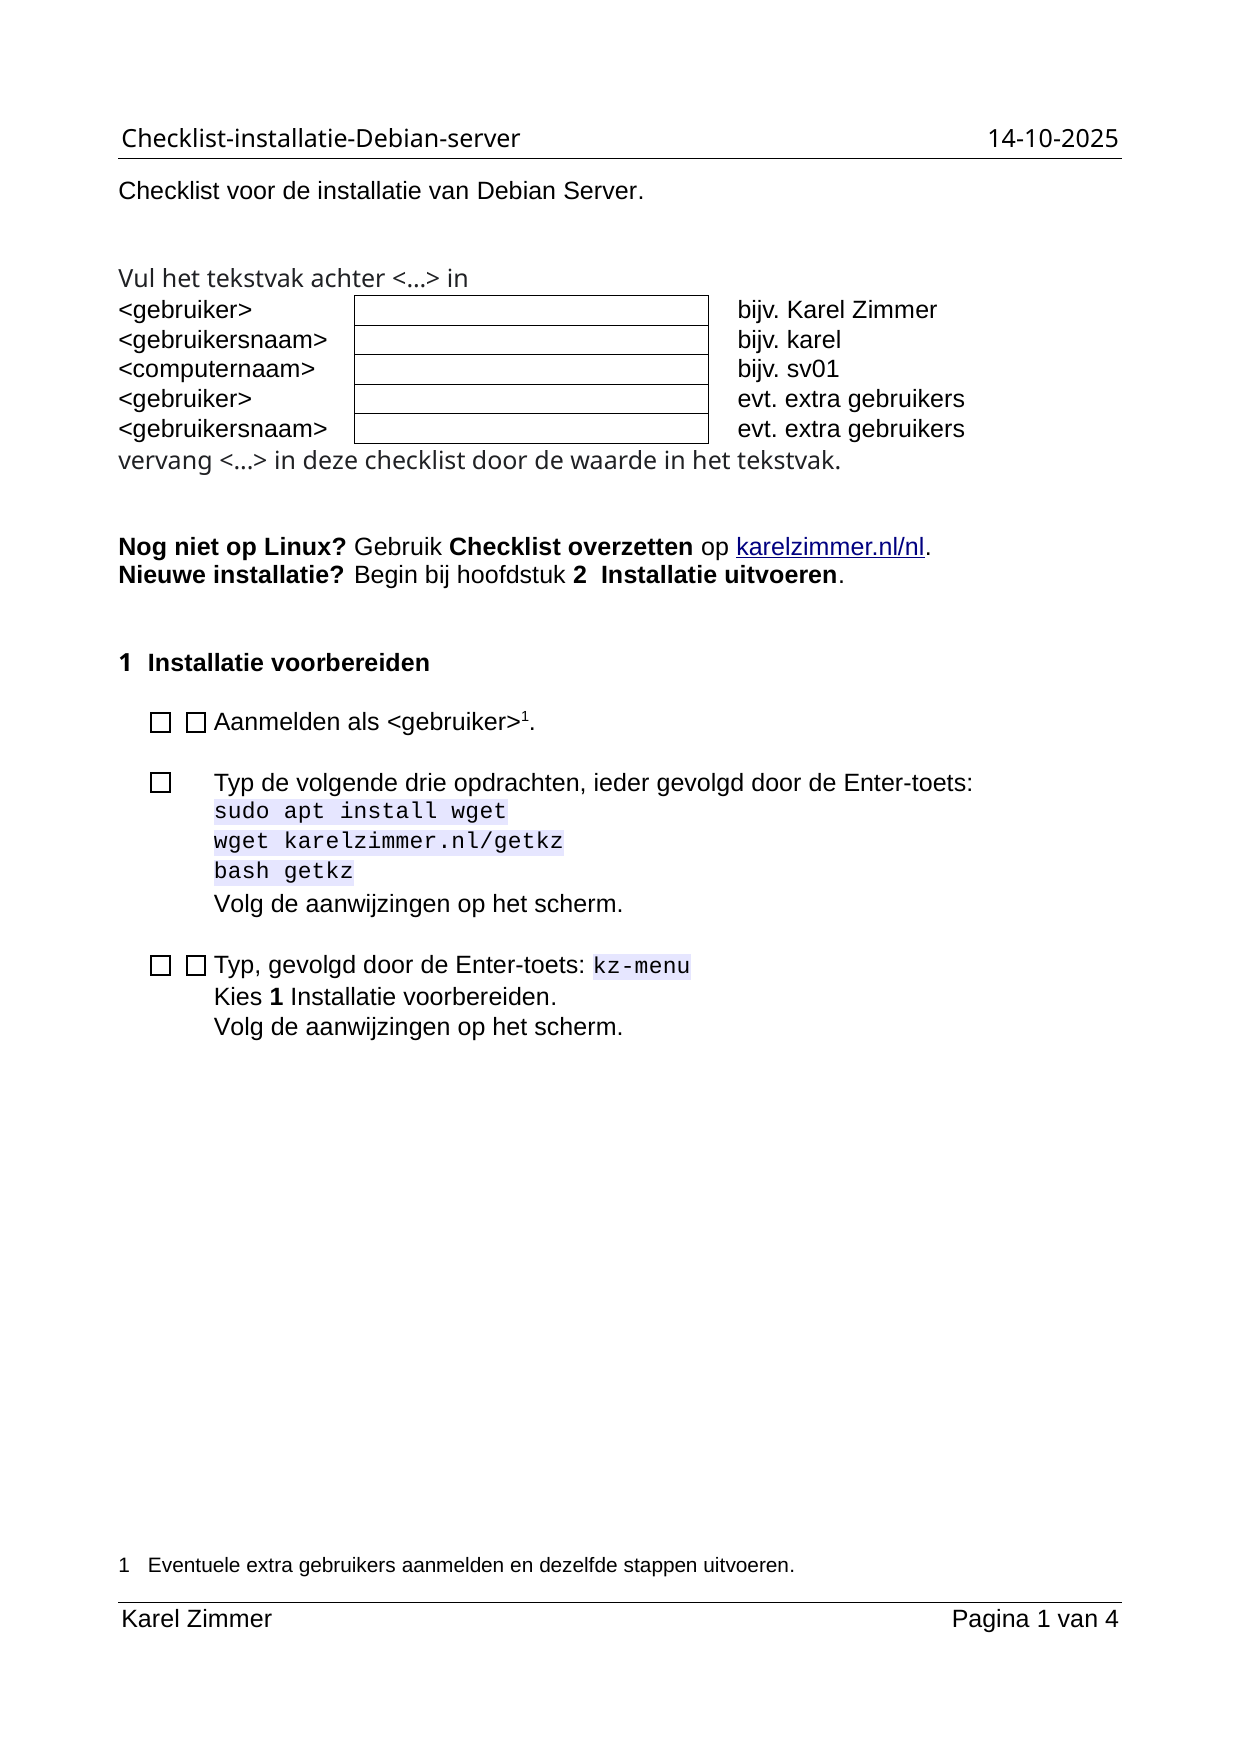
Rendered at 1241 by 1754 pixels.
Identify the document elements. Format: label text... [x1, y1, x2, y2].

text Nieuwe installatie? Begin bij hoofdstuk 2 Installatie uitvoeren. [118, 561, 1122, 589]
text <gebruiker> [118, 384, 354, 413]
table_cell [177, 859, 213, 889]
table_header [177, 707, 213, 737]
table_cell [177, 950, 213, 981]
table_cell wget karelzimmer.nl/getkz [213, 828, 1122, 859]
table_cell [213, 919, 1122, 949]
table_cell [177, 981, 213, 1012]
text <gebruiker> [118, 295, 354, 325]
table_cell Typ, gevolgd door de Enter-toets: kz-menu [213, 950, 1122, 981]
text Vul het tekstvak achter <...> in [118, 261, 1122, 295]
table_cell [142, 919, 177, 949]
table_cell [142, 1012, 177, 1042]
table_cell [213, 738, 1122, 768]
table_header [118, 707, 142, 737]
table_cell [118, 798, 142, 828]
table_cell [118, 768, 142, 798]
table_cell [118, 919, 142, 949]
table_header Aanmelden als <gebruiker>. [213, 707, 1122, 737]
table_cell [177, 768, 213, 798]
table_cell Kies 1 Installatie voorbereiden. [213, 981, 1122, 1012]
table_cell [118, 859, 142, 889]
table_cell bash getkz [213, 859, 1122, 889]
table_cell [142, 950, 177, 981]
table_cell sudo apt install wget [213, 798, 1122, 828]
table_cell [177, 1012, 213, 1042]
table_cell [118, 1012, 142, 1042]
table_cell [142, 981, 177, 1012]
text Checklist voor de installatie van Debian Server. [118, 177, 1122, 205]
table_cell [142, 859, 177, 889]
table_cell [142, 798, 177, 828]
text <gebruikersnaam> [118, 413, 354, 443]
table_cell [118, 981, 142, 1012]
table_cell [177, 889, 213, 919]
text bijv. Karel Zimmer [709, 295, 1122, 325]
text bijv. karel [709, 325, 1122, 354]
list Installatie voorbereiden [118, 645, 1122, 679]
table_cell [118, 950, 142, 981]
text evt. extra gebruikers [709, 413, 1122, 443]
table_cell [177, 738, 213, 768]
table_cell [142, 738, 177, 768]
table_cell [142, 828, 177, 859]
table_header [142, 707, 177, 737]
text bijv. sv01 [709, 354, 1122, 384]
text vervang <...> in deze checklist door de waarde in het tekstvak. [118, 443, 1122, 477]
table_cell [118, 828, 142, 859]
table_cell [177, 828, 213, 859]
text evt. extra gebruikers [709, 384, 1122, 413]
table_cell Typ de volgende drie opdrachten, ieder gevolgd door de Enter-toets: [213, 768, 1122, 798]
table_cell [142, 889, 177, 919]
text <computernaam> [118, 354, 354, 384]
table_cell Volg de aanwijzingen op het scherm. [213, 889, 1122, 919]
table_cell [142, 768, 177, 798]
text Nog niet op Linux? Gebruik Checklist overzetten op karelzimmer.nl/nl. [118, 533, 1122, 561]
text <gebruikersnaam> [118, 325, 354, 354]
table_cell [118, 738, 142, 768]
table_cell [177, 919, 213, 949]
table_cell [177, 798, 213, 828]
table_cell [118, 889, 142, 919]
table_cell Volg de aanwijzingen op het scherm. [213, 1012, 1122, 1042]
